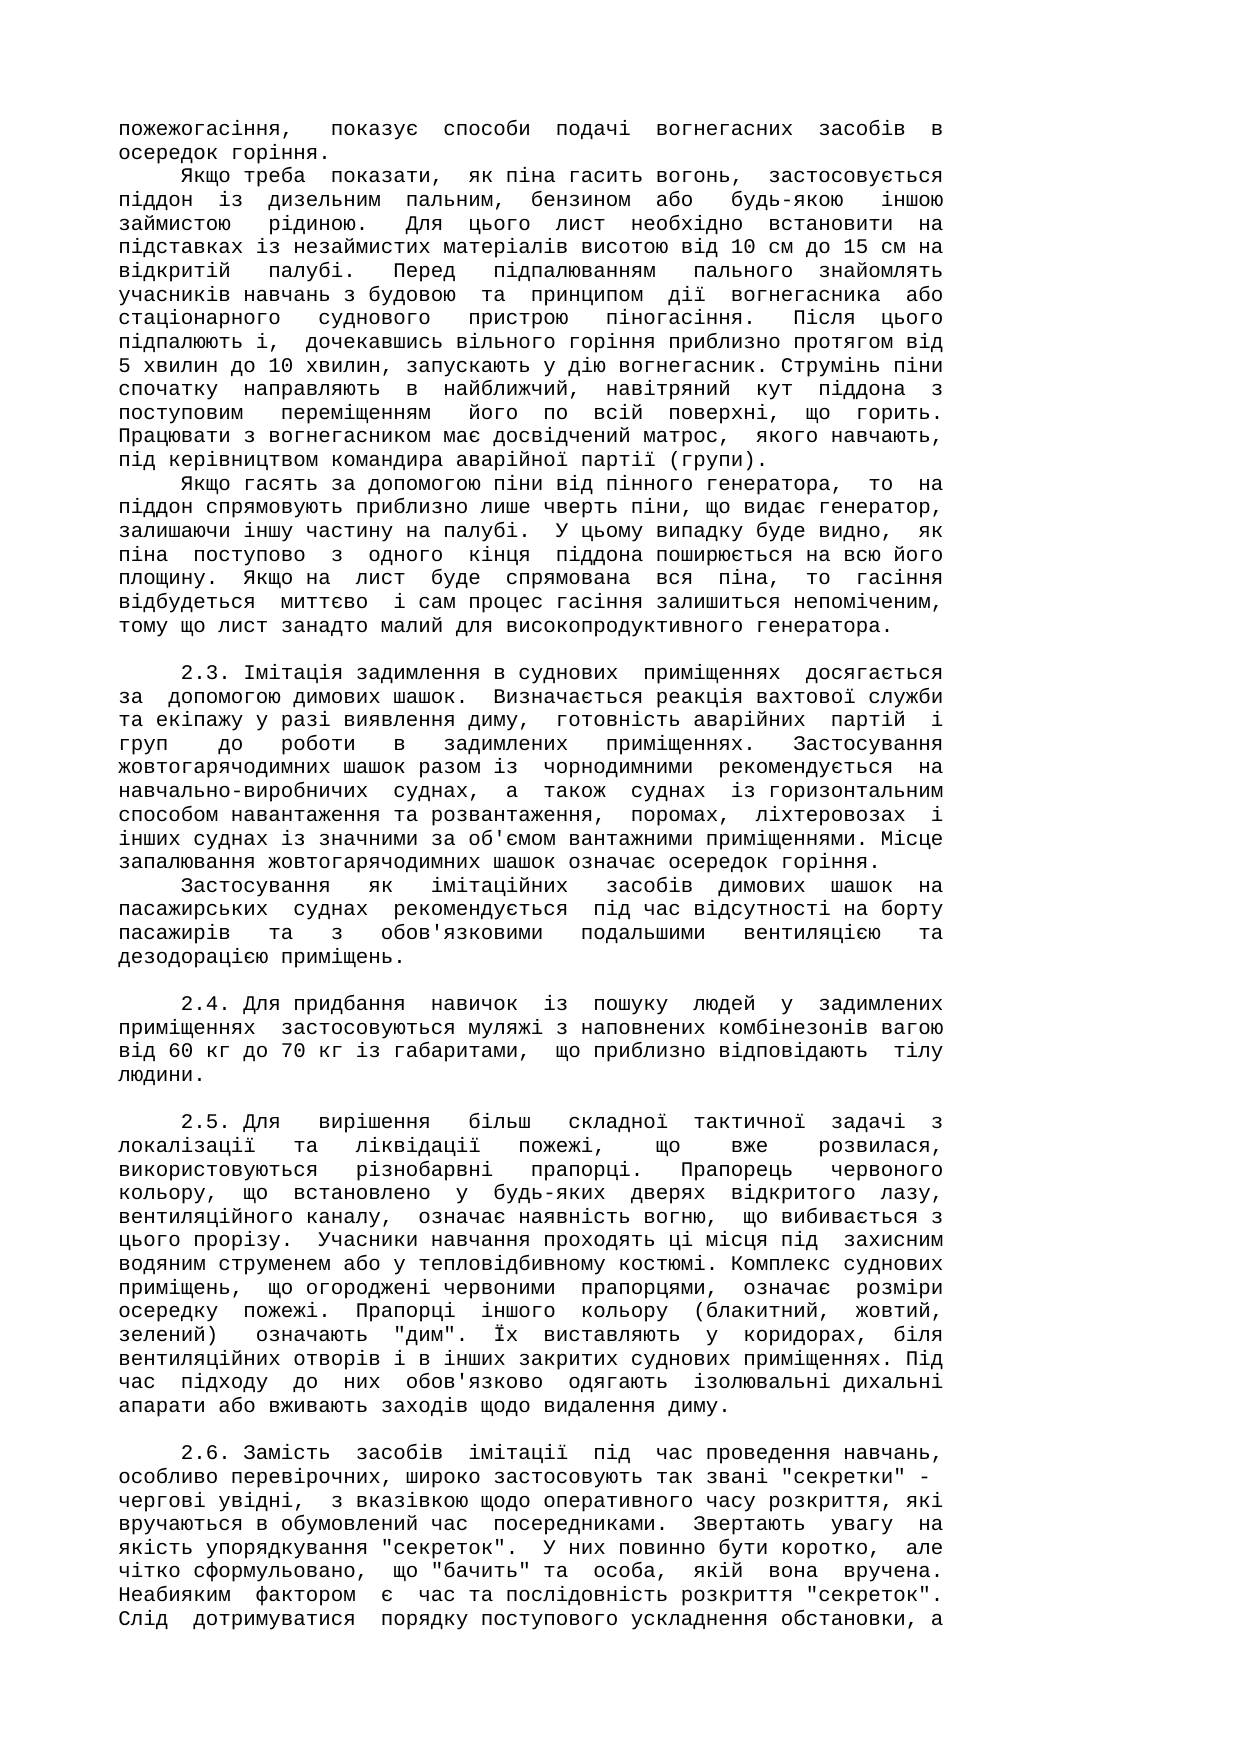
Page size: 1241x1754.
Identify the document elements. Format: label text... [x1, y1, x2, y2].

text осередок горіння. [118, 142, 1122, 165]
text площину. Якщо на лист буде спрямована вся піна, то гасіння [118, 567, 1122, 591]
text відбудеться миттєво і сам процес гасіння залишиться непоміченим, [118, 591, 1122, 615]
text 2.4. Для придбання навичок із пошуку людей у задимлених [118, 993, 1122, 1017]
text вентиляційного каналу, означає наявність вогню, що вибивається з [118, 1206, 1122, 1229]
text пасажирських суднах рекомендується під час відсутності на борту [118, 898, 1122, 922]
text спочатку направляють в найближчий, навітряний кут піддона з [118, 378, 1122, 402]
text учасників навчань з будовою та принципом дії вогнегасника або [118, 284, 1122, 307]
text приміщень, що огороджені червоними прапорцями, означає розміри [118, 1277, 1122, 1300]
text 2.6. Замість засобів імітації під час проведення навчань, [118, 1442, 1122, 1466]
text піддон із дизельним пальним, бензином або будь-якою іншою [118, 189, 1122, 213]
text тому що лист занадто малий для високопродуктивного генератора. [118, 615, 1122, 638]
text відкритій палубі. Перед підпалюванням пального знайомлять [118, 260, 1122, 284]
text чергові увідні, з вказівкою щодо оперативного часу розкриття, які [118, 1489, 1122, 1513]
text способом навантаження та розвантаження, поромах, ліхтеровозах і [118, 804, 1122, 827]
text Застосування як імітаційних засобів димових шашок на [118, 875, 1122, 898]
text водяним струменем або у тепловідбивному костюмі. Комплекс суднових [118, 1253, 1122, 1277]
text Якщо треба показати, як піна гасить вогонь, застосовується [118, 165, 1122, 189]
text пожежогасіння, показує способи подачі вогнегасних засобів в [118, 118, 1122, 142]
text навчально-виробничих суднах, а також суднах із горизонтальним [118, 780, 1122, 804]
text якість упорядкування "секреток". У них повинно бути коротко, але [118, 1537, 1122, 1561]
text займистою рідиною. Для цього лист необхідно встановити на [118, 213, 1122, 236]
text підпалюють і, дочекавшись вільного горіння приблизно протягом від [118, 331, 1122, 354]
text Слід дотримуватися порядку поступового ускладнення обстановки, а [118, 1608, 1122, 1631]
text Якщо гасять за допомогою піни від пінного генератора, то на [118, 473, 1122, 496]
text груп до роботи в задимлених приміщеннях. Застосування [118, 733, 1122, 757]
text локалізації та ліквідації пожежі, що вже розвилася, [118, 1135, 1122, 1158]
text осередку пожежі. Прапорці іншого кольору (блакитний, жовтий, [118, 1300, 1122, 1324]
text запалювання жовтогарячодимних шашок означає осередок горіння. [118, 851, 1122, 875]
text зелений) означають "дим". Їх виставляють у коридорах, біля [118, 1324, 1122, 1348]
text чітко сформульовано, що "бачить" та особа, якій вона вручена. [118, 1561, 1122, 1584]
text час підходу до них обов'язково одягають ізолювальні дихальні [118, 1371, 1122, 1395]
text Працювати з вогнегасником має досвідчений матрос, якого навчають, [118, 426, 1122, 449]
text під керівництвом командира аварійної партії (групи). [118, 449, 1122, 473]
text вентиляційних отворів і в інших закритих суднових приміщеннях. Під [118, 1348, 1122, 1371]
text цього прорізу. Учасники навчання проходять ці місця під захисним [118, 1229, 1122, 1253]
text підставках із незаймистих матеріалів висотою від 10 см до 15 см на [118, 236, 1122, 260]
text жовтогарячодимних шашок разом із чорнодимними рекомендується на [118, 757, 1122, 780]
text пасажирів та з обов'язковими подальшими вентиляцією та [118, 922, 1122, 946]
text залишаючи іншу частину на палубі. У цьому випадку буде видно, як [118, 520, 1122, 544]
text від 60 кг до 70 кг із габаритами, що приблизно відповідають тілу [118, 1040, 1122, 1064]
text піддон спрямовують приблизно лише чверть піни, що видає генератор, [118, 496, 1122, 520]
text особливо перевірочних, широко застосовують так звані "секретки" - [118, 1466, 1122, 1489]
text за допомогою димових шашок. Визначається реакція вахтової служби [118, 686, 1122, 709]
text та екіпажу у разі виявлення диму, готовність аварійних партій і [118, 709, 1122, 733]
text дезодорацією приміщень. [118, 946, 1122, 969]
text 2.3. Імітація задимлення в суднових приміщеннях досягається [118, 662, 1122, 686]
text використовуються різнобарвні прапорці. Прапорець червоного [118, 1158, 1122, 1182]
text інших суднах із значними за об'ємом вантажними приміщеннями. Місце [118, 827, 1122, 851]
text стаціонарного суднового пристрою піногасіння. Після цього [118, 307, 1122, 331]
text вручаються в обумовлений час посередниками. Звертають увагу на [118, 1513, 1122, 1537]
text 5 хвилин до 10 хвилин, запускають у дію вогнегасник. Струмінь піни [118, 354, 1122, 378]
text поступовим переміщенням його по всій поверхні, що горить. [118, 402, 1122, 426]
text піна поступово з одного кінця піддона поширюється на всю його [118, 544, 1122, 567]
text 2.5. Для вирішення більш складної тактичної задачі з [118, 1111, 1122, 1135]
text кольору, що встановлено у будь-яких дверях відкритого лазу, [118, 1182, 1122, 1206]
text приміщеннях застосовуються муляжі з наповнених комбінезонів вагою [118, 1017, 1122, 1040]
text Неабияким фактором є час та послідовність розкриття "секреток". [118, 1584, 1122, 1608]
text апарати або вживають заходів щодо видалення диму. [118, 1395, 1122, 1419]
text людини. [118, 1064, 1122, 1088]
